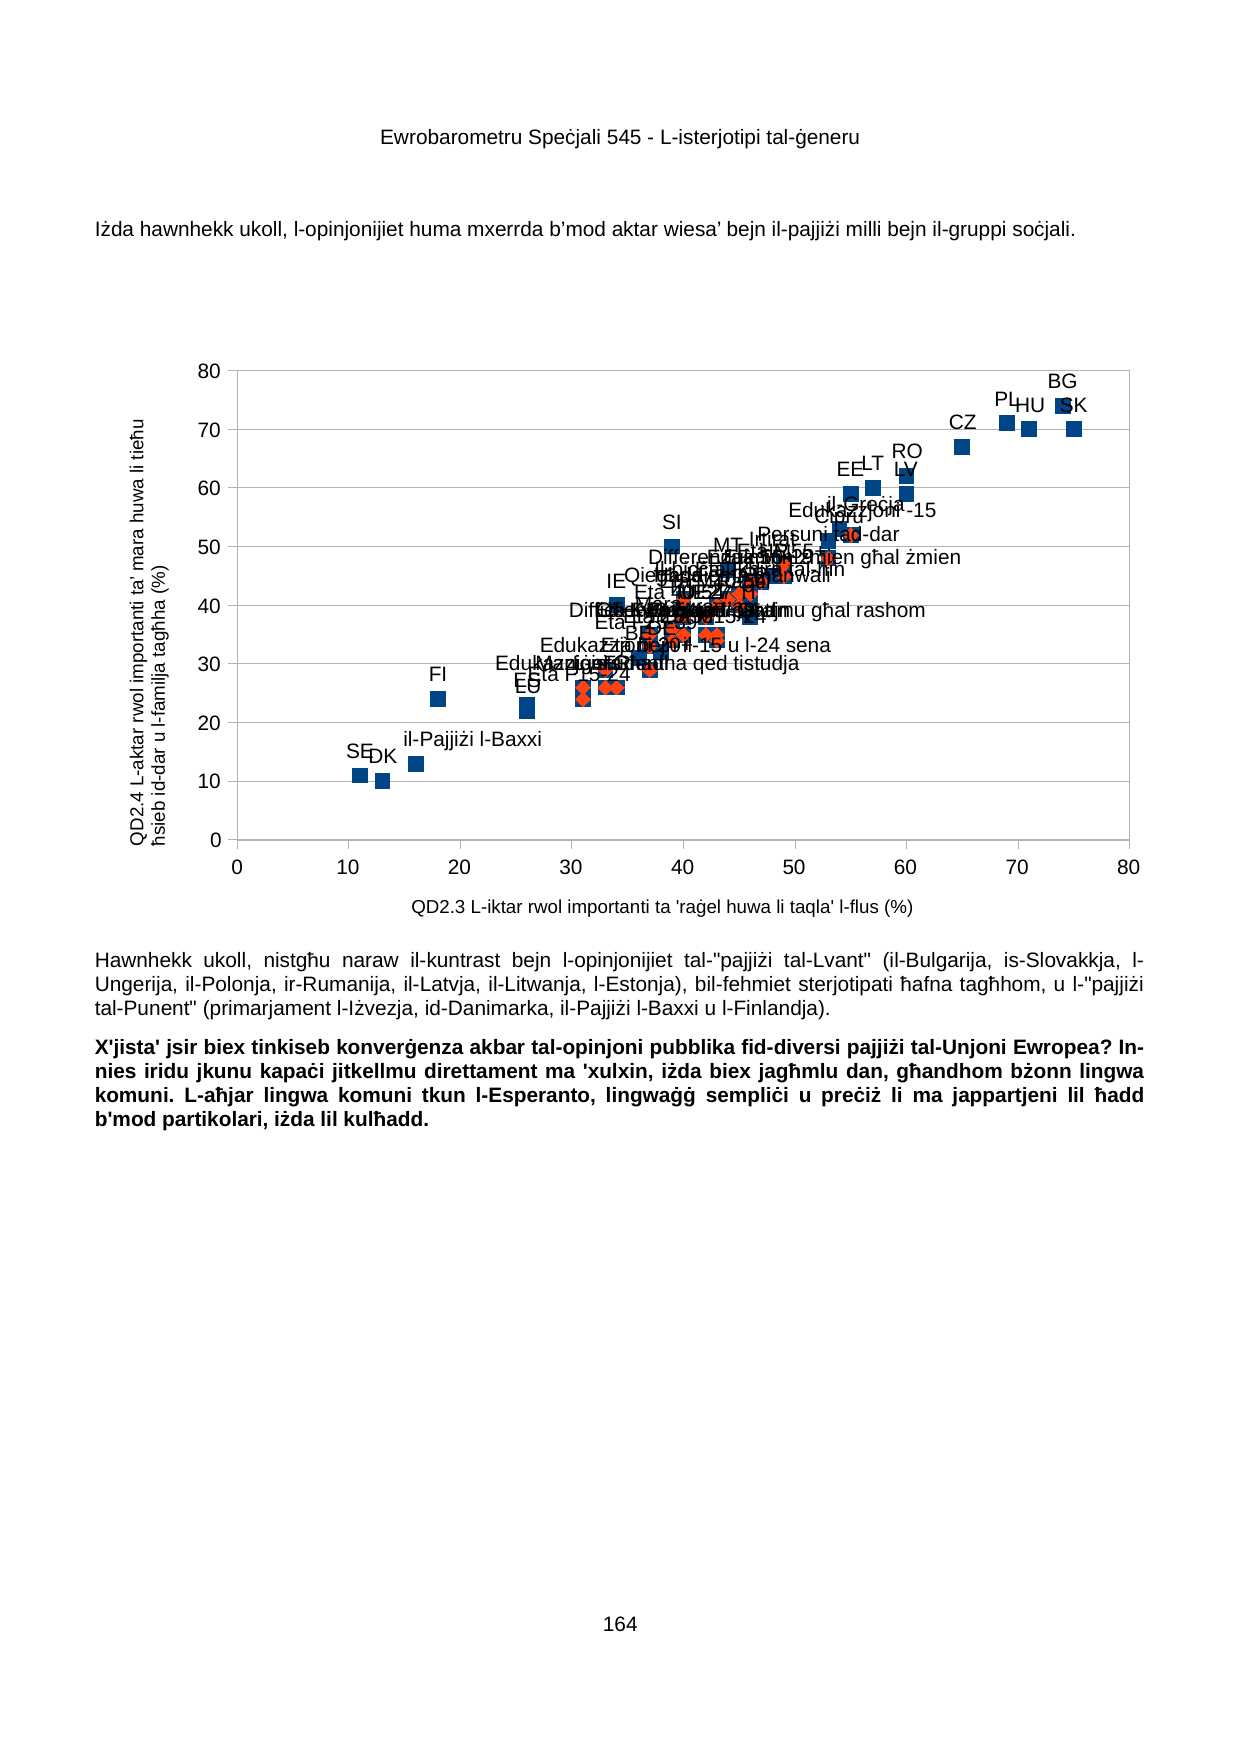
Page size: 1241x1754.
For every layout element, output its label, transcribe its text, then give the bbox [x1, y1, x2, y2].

text Hawnhekk ukoll, nistgħu naraw il-kuntrast bejn l-opinjonijiet tal-"pajjiżi tal-Lvant" (il-Bulgarija, is-Slovakkja, l-Ungerija, il-Polonja, ir-Rumanija, il-Latvja, il-Litwanja, l-Estonja), bil-fehmiet sterjotipati ħafna tagħhom, u l-"pajjiżi tal-Punent" (primarjament l-Iżvezja, id-Danimarka, il-Pajjiżi l-Baxxi u l-Finlandja). [94, 332, 1146, 1020]
text X'jista' jsir biex tinkiseb konverġenza akbar tal-opinjoni pubblika fid-diversi pajjiżi tal-Unjoni Ewropea? In-nies iridu jkunu kapaċi jitkellmu direttament ma 'xulxin, iżda biex jagħmlu dan, għandhom bżonn lingwa komuni. L-aħjar lingwa komuni tkun l-Esperanto, lingwaġġ sempliċi u preċiż li ma jappartjeni lil ħadd b'mod partikolari, iżda lil kulħadd. [94, 1035, 1146, 1131]
text Iżda hawnhekk ukoll, l-opinjonijiet huma mxerrda b’mod aktar wiesa’ bejn il-pajjiżi milli bejn il-gruppi soċjali. [94, 217, 1146, 241]
